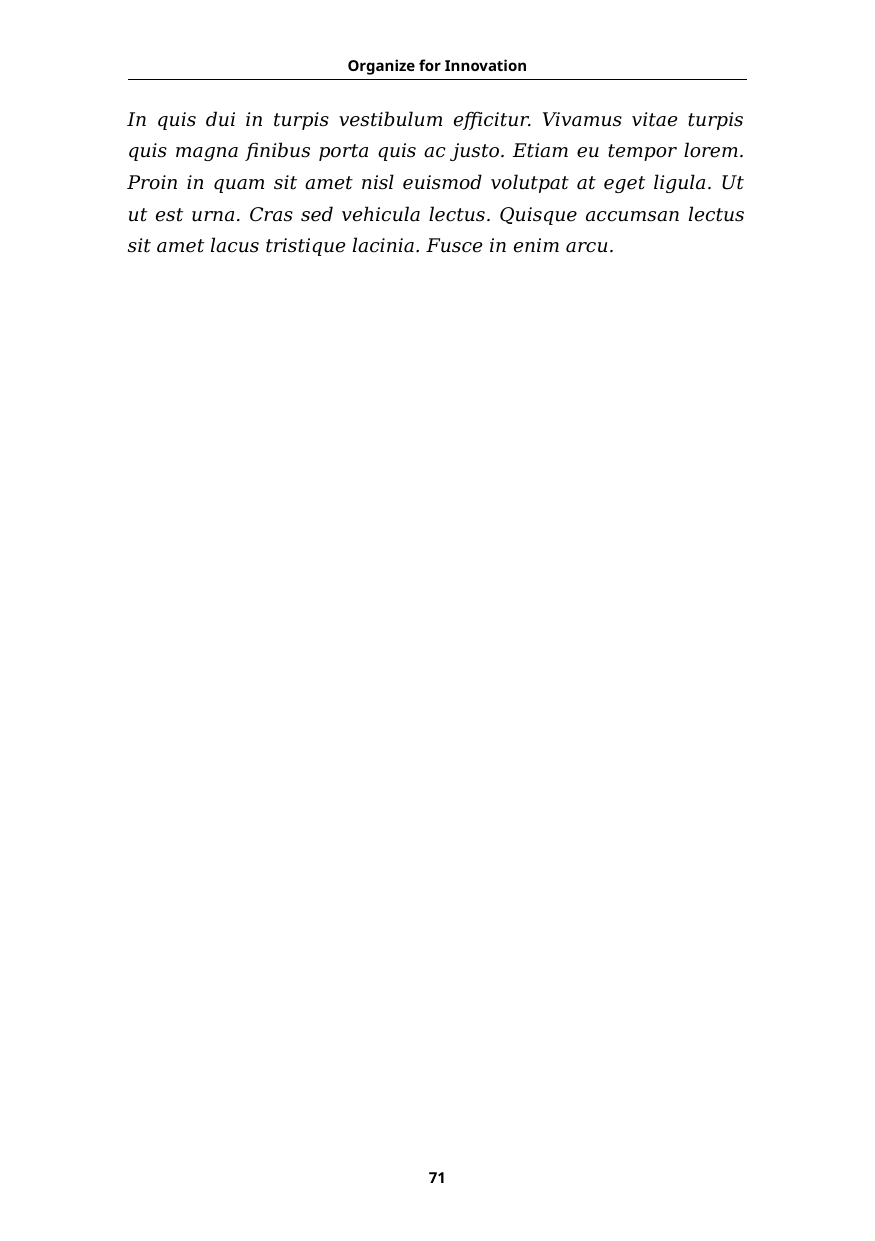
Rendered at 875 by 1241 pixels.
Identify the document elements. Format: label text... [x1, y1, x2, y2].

text In quis dui in turpis vestibulum efficitur. Vivamus vitae turpis quis magna finibus porta quis ac justo. Etiam eu tempor lorem. Proin in quam sit amet nisl euismod volutpat at eget ligula. Ut ut est urna. Cras sed vehicula lectus. Quisque accumsan lectus sit amet lacus tristique lacinia. Fusce in enim arcu. [127, 109, 747, 257]
